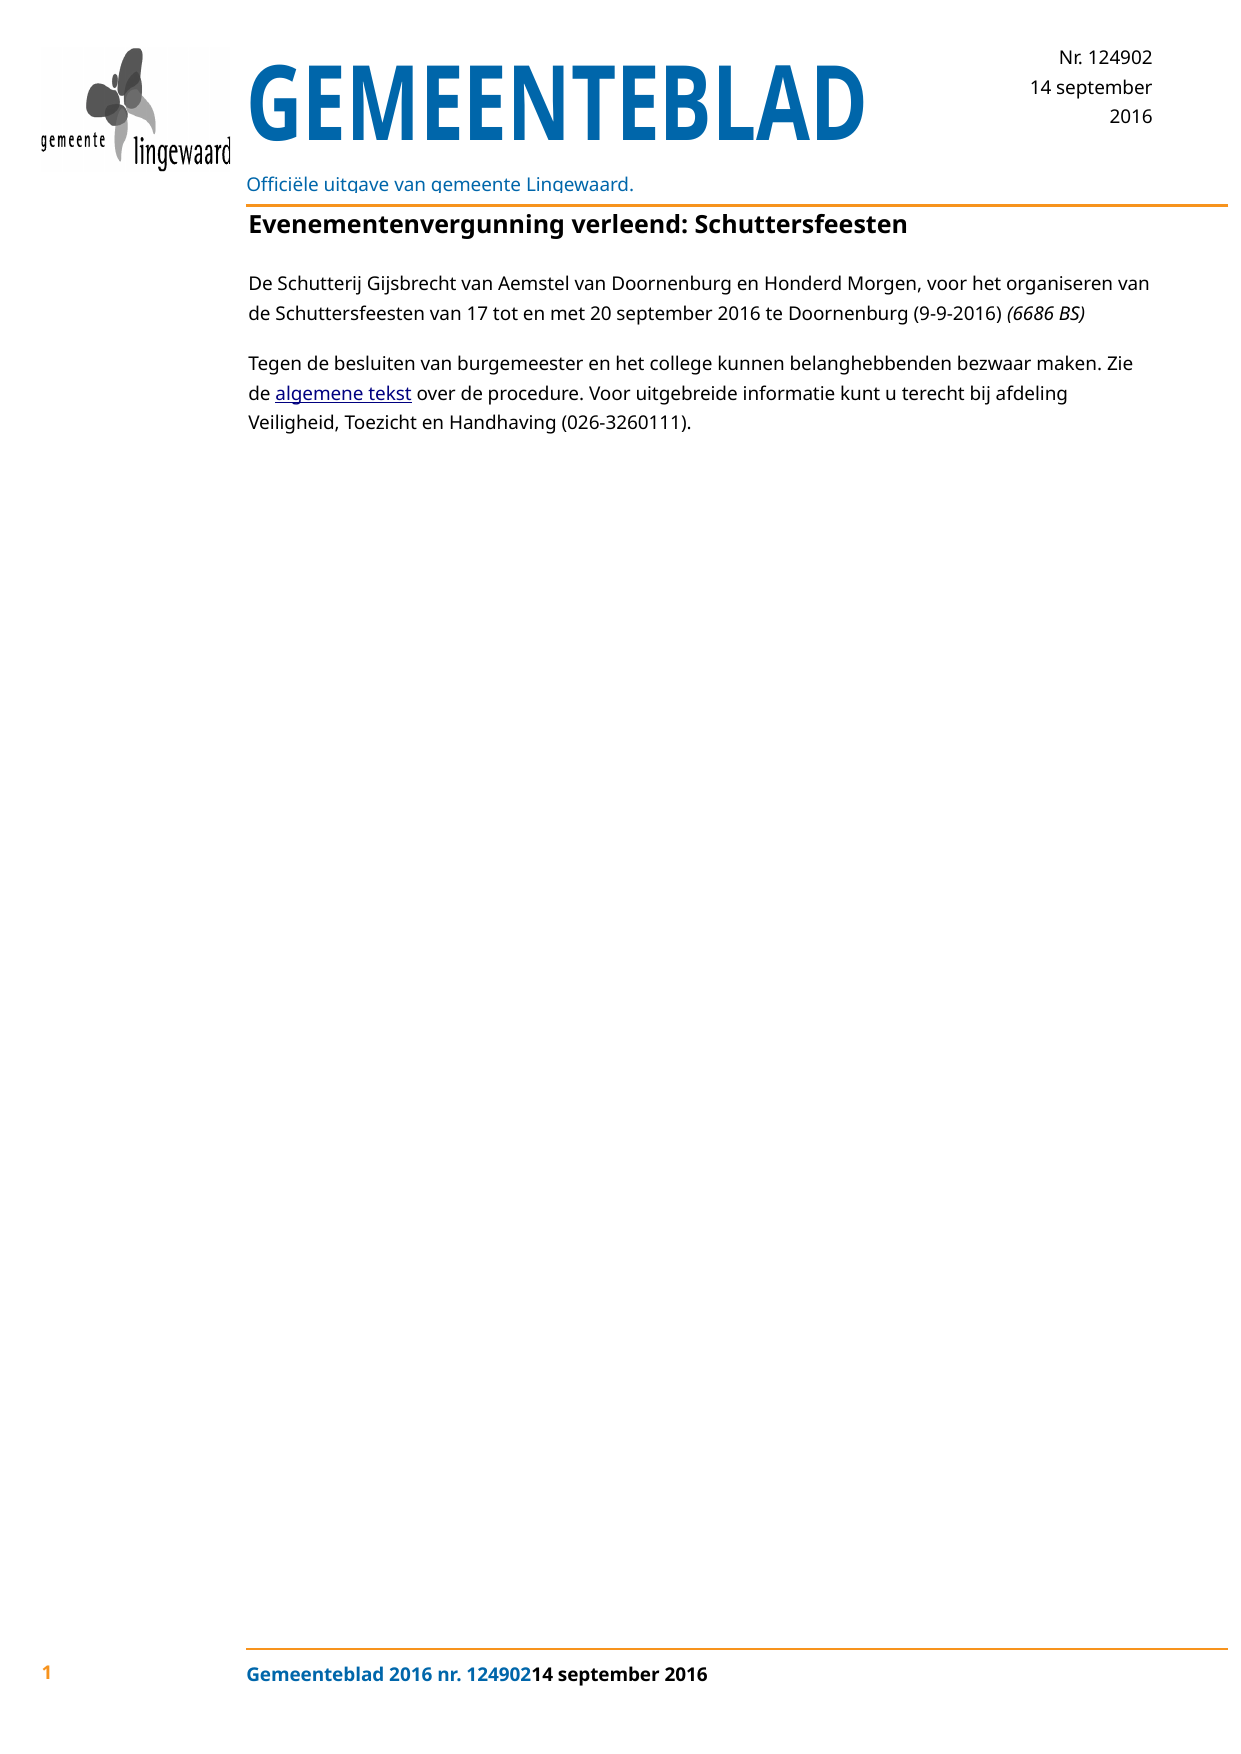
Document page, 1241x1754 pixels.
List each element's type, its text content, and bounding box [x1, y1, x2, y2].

picture [41, 47, 231, 172]
text Tegen de besluiten van burgemeester en het college kunnen belanghebbenden bezwaar maken. Zie de algemene tekst over de procedure. Voor uitgebreide informatie kunt u terecht bij afdeling Veiligheid, Toezicht en Handhaving (026-3260111). [248, 350, 1152, 435]
text De Schutterij Gijsbrecht van Aemstel van Doornenburg en Honderd Morgen, voor het organiseren van de Schuttersfeesten van 17 tot en met 20 september 2016 te Doornenburg (9-9-2016) (6686 BS) [248, 270, 1152, 326]
text Evenementenvergunning verleend: Schuttersfeesten [248, 207, 1152, 241]
